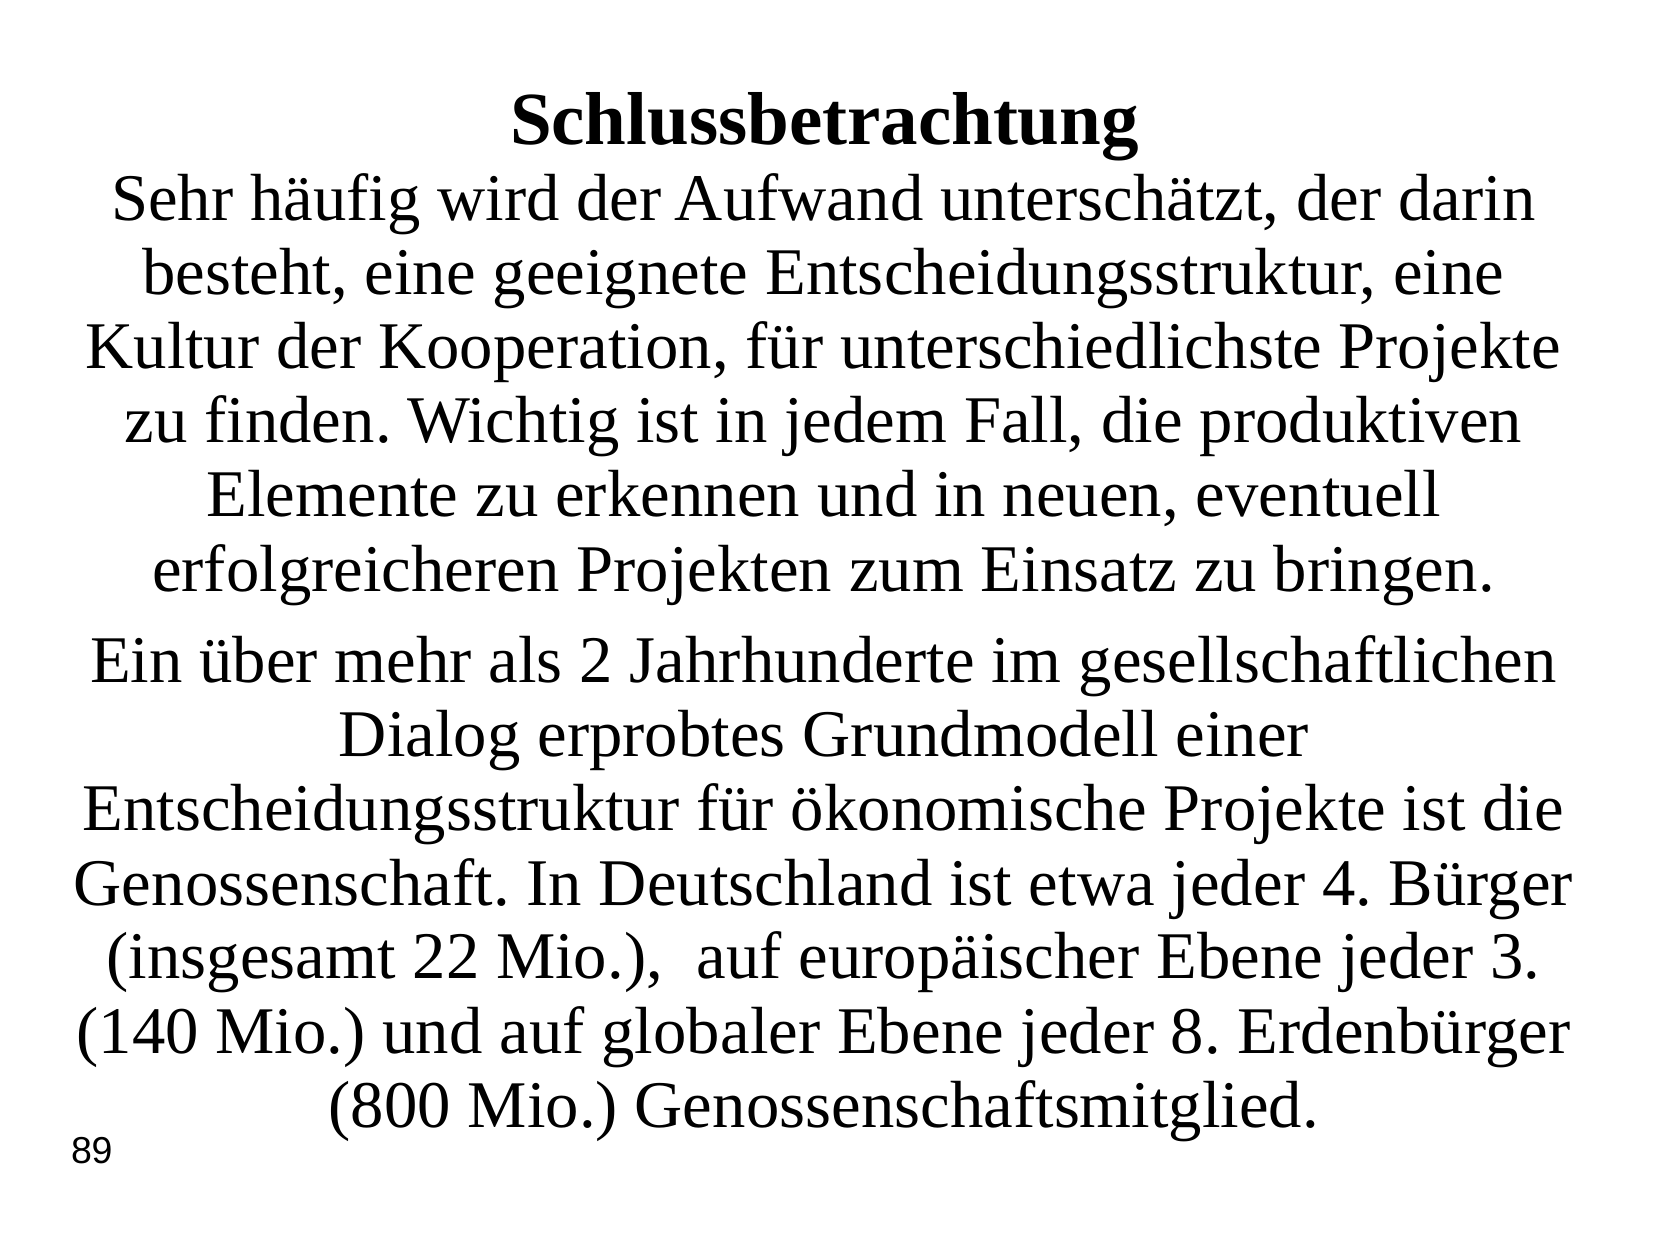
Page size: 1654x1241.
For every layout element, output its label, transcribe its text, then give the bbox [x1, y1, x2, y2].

text_box [56, 1122, 274, 1193]
text_box Schlussbetrachtung Sehr häufig wird der Aufwand unterschätzt, der darin besteht, eine geeignete Entscheidungsstruktur, eine Kultur der Kooperation, für unterschiedlichste Projekte zu finden. Wichtig ist in jedem Fall, die produktiven Elemente zu erkennen und in neuen, eventuell erfolgreicheren Projekten zum Einsatz zu bringen. Ein über mehr als 2 Jahrhunderte im gesellschaftlichen Dialog erprobtes Grundmodell einer Entscheidungsstruktur für ökonomische Projekte ist die Genossenschaft. In Deutschland ist etwa jeder 4. Bürger (insgesamt 22 Mio.), auf europäischer Ebene jeder 3. (140 Mio.) und auf globaler Ebene jeder 8. Erdenbürger (800 Mio.) Genossenschaftsmitglied. [59, 70, 1595, 1150]
